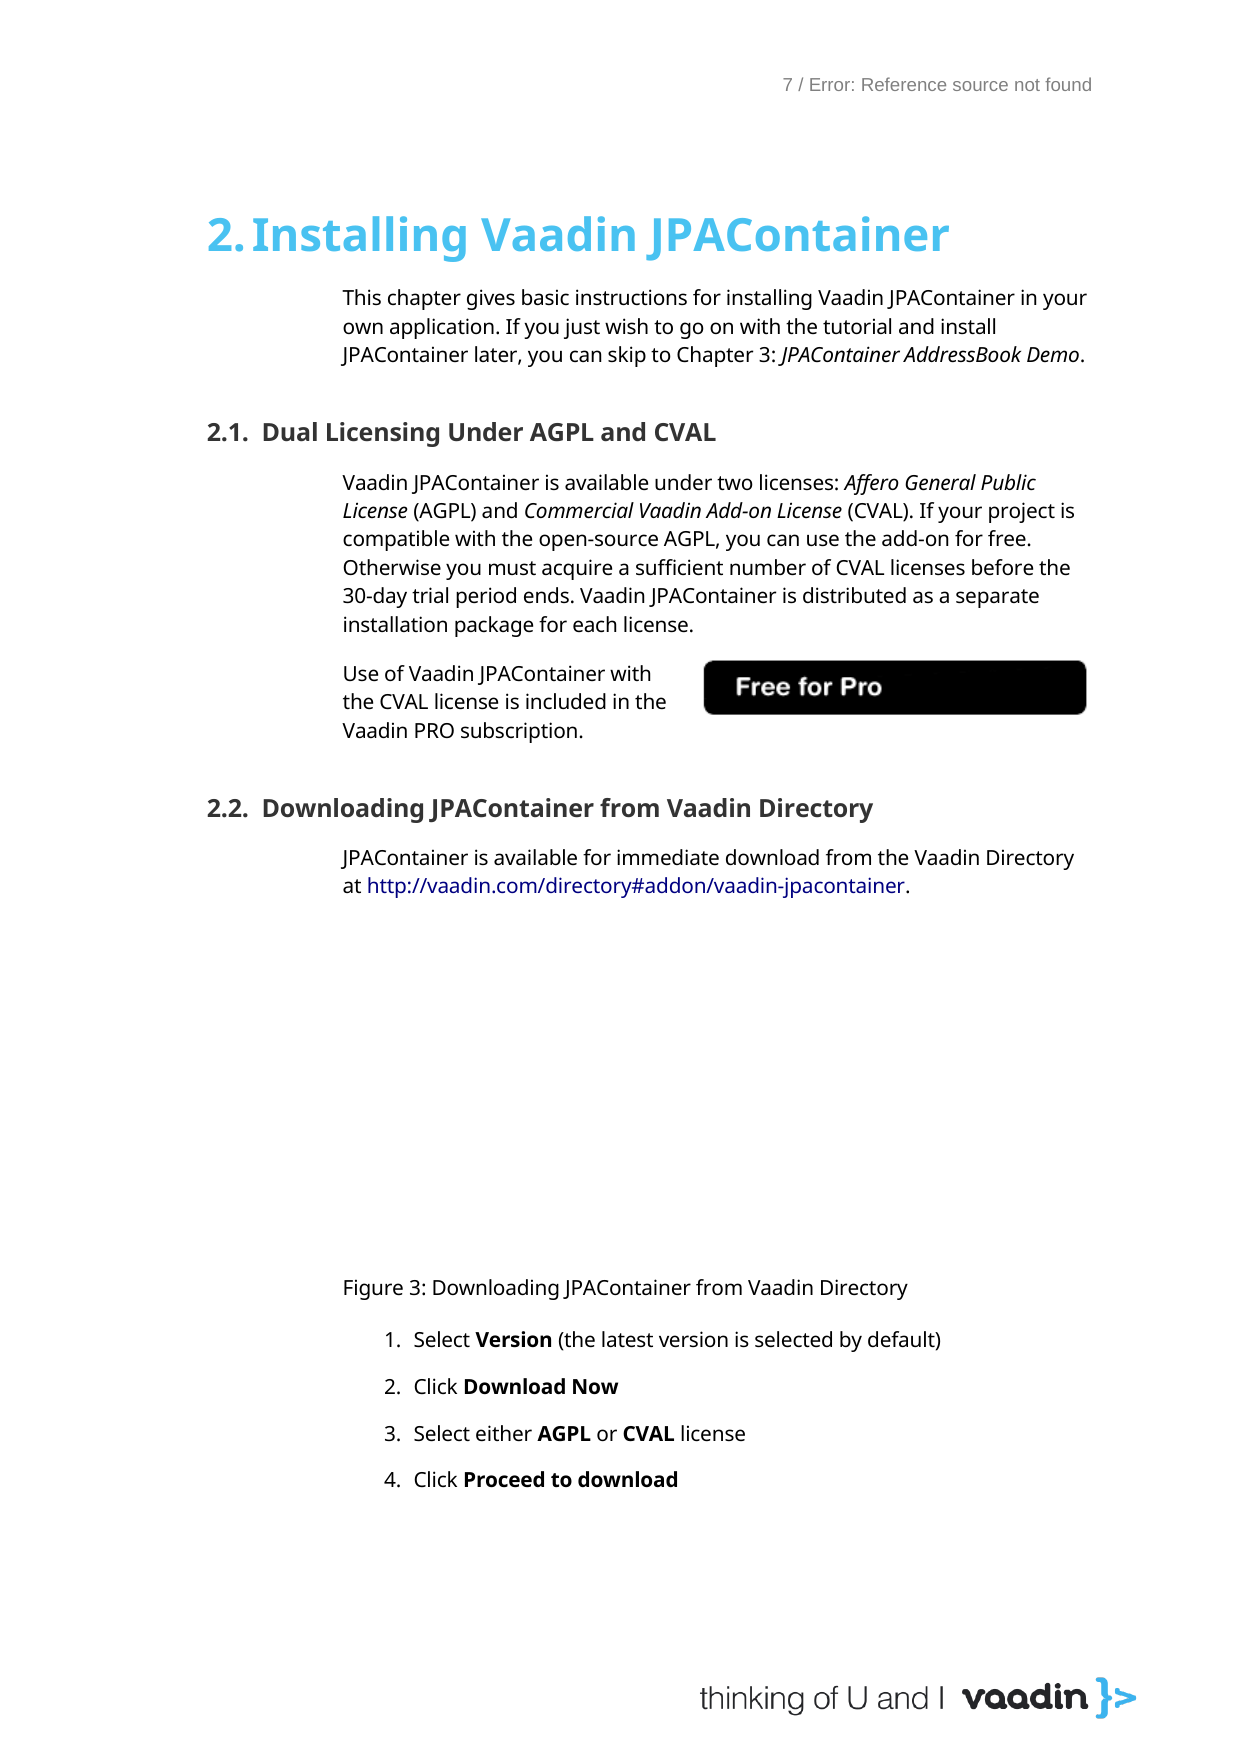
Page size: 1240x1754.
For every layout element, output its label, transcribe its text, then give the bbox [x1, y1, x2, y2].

text Vaadin JPAContainer is available under two licenses: Affero General Public License (AGPL) and Commercial Vaadin Add-on License (CVAL). If your project is compatible with the open-source AGPL, you can use the add-on for free. Otherwise you must acquire a sufficient number of CVAL licenses before the 30-day trial period ends. Vaadin JPAContainer is distributed as a separate installation package for each license. [342, 468, 1092, 638]
subtitle Installing Vaadin JPAContainer [207, 202, 1092, 264]
picture [701, 658, 1092, 719]
subtitle Downloading JPAContainer from Vaadin Directory [207, 790, 1092, 824]
list Select either AGPL or CVAL license [384, 1419, 1092, 1447]
text This chapter gives basic instructions for installing Vaadin JPAContainer in your own application. If you just wish to go on with the tutorial and install JPAContainer later, you can skip to Chapter 3: JPAContainer AddressBook Demo. [342, 283, 1092, 369]
picture [699, 1673, 1139, 1721]
text Figure 3: Downloading JPAContainer from Vaadin Directory [342, 1273, 1092, 1302]
text Use of Vaadin JPAContainer with the CVAL license is included in the Vaadin PRO subscription. [342, 659, 1092, 744]
list Click Proceed to download [384, 1466, 1092, 1494]
list Click Download Now [384, 1372, 1092, 1401]
list Select Version (the latest version is selected by default) [384, 1325, 1092, 1354]
subtitle Dual Licensing Under AGPL and CVAL [207, 415, 1092, 449]
text JPAContainer is available for immediate download from the Vaadin Directory at http://vaadin.com/directory#addon/vaadin-jpacontainer. [342, 843, 1092, 900]
